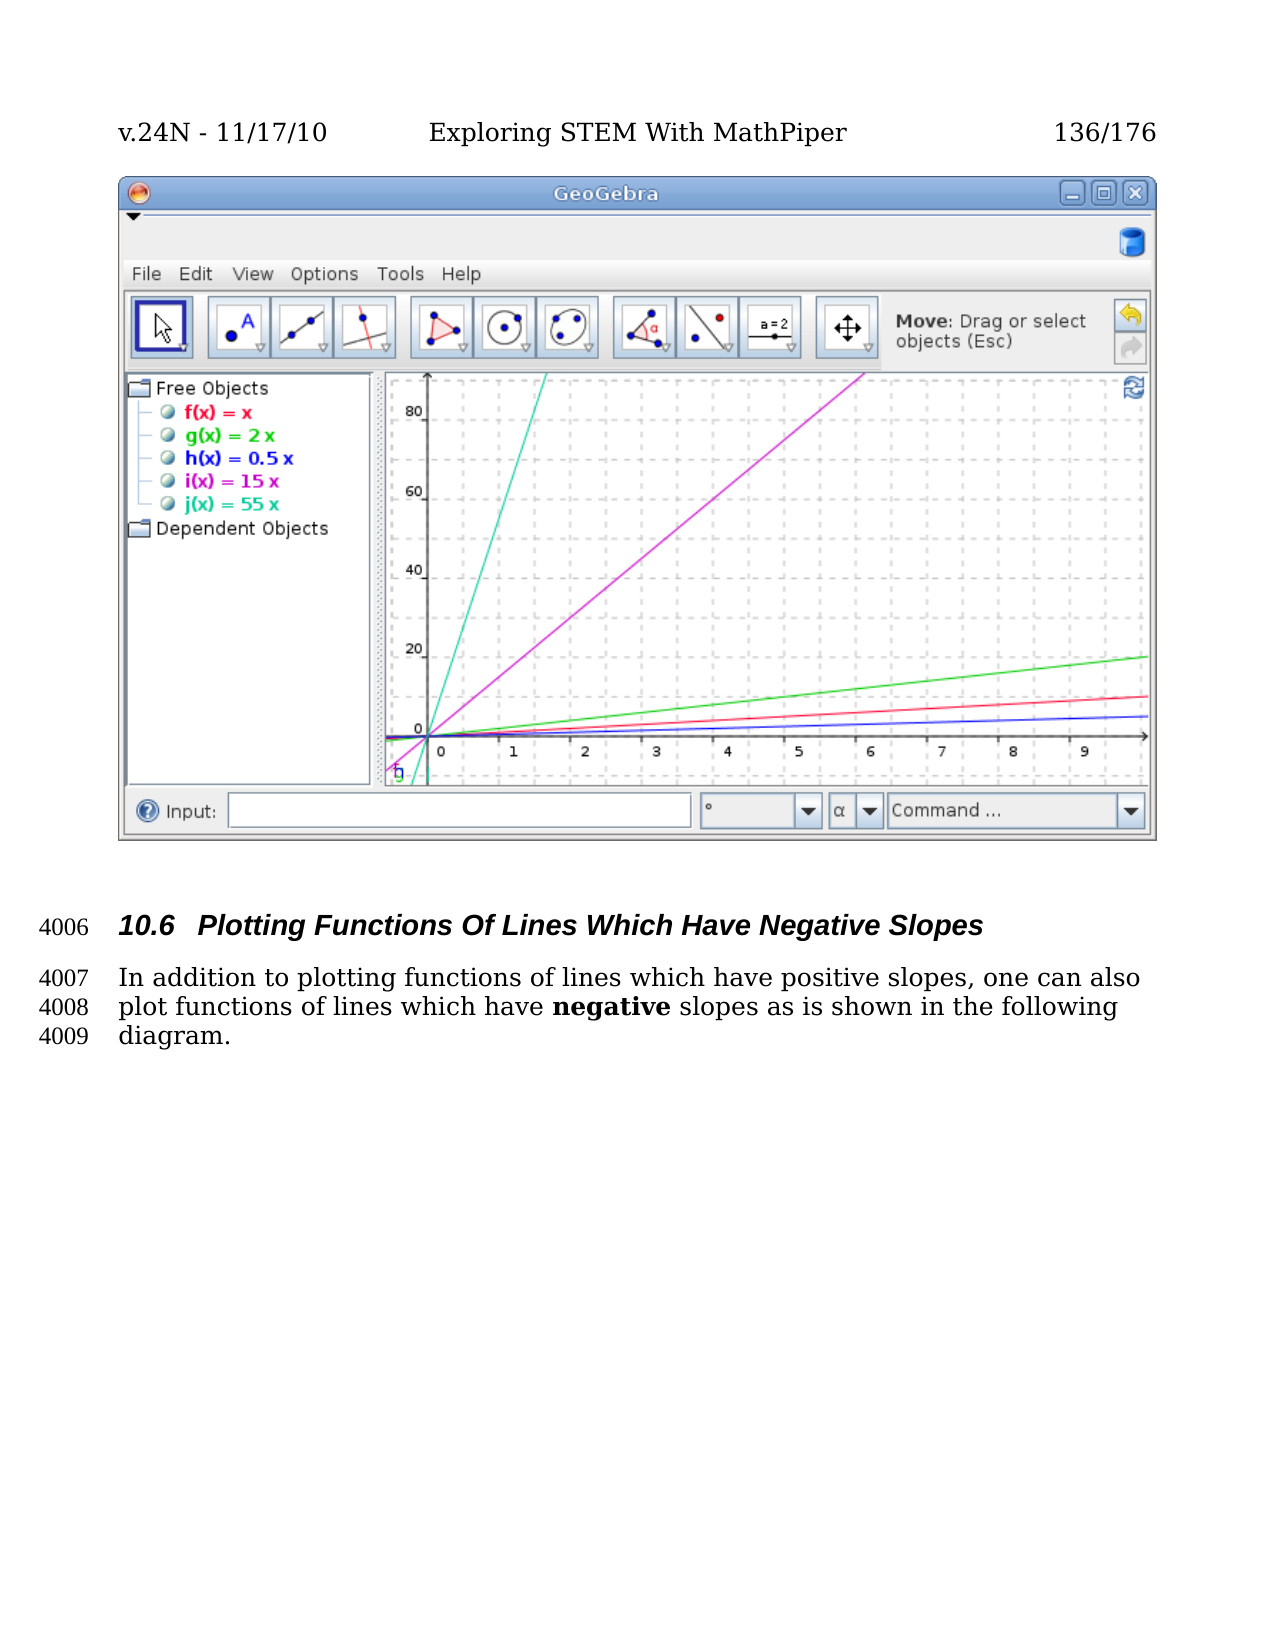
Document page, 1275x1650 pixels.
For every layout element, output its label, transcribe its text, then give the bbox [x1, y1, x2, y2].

subtitle Plotting Functions Of Lines Which Have Negative Slopes [118, 908, 1157, 942]
picture [118, 176, 1157, 841]
text In addition to plotting functions of lines which have positive slopes, one can also plot functions of lines which have negative slopes as is shown in the following diagram. [118, 963, 1157, 1051]
